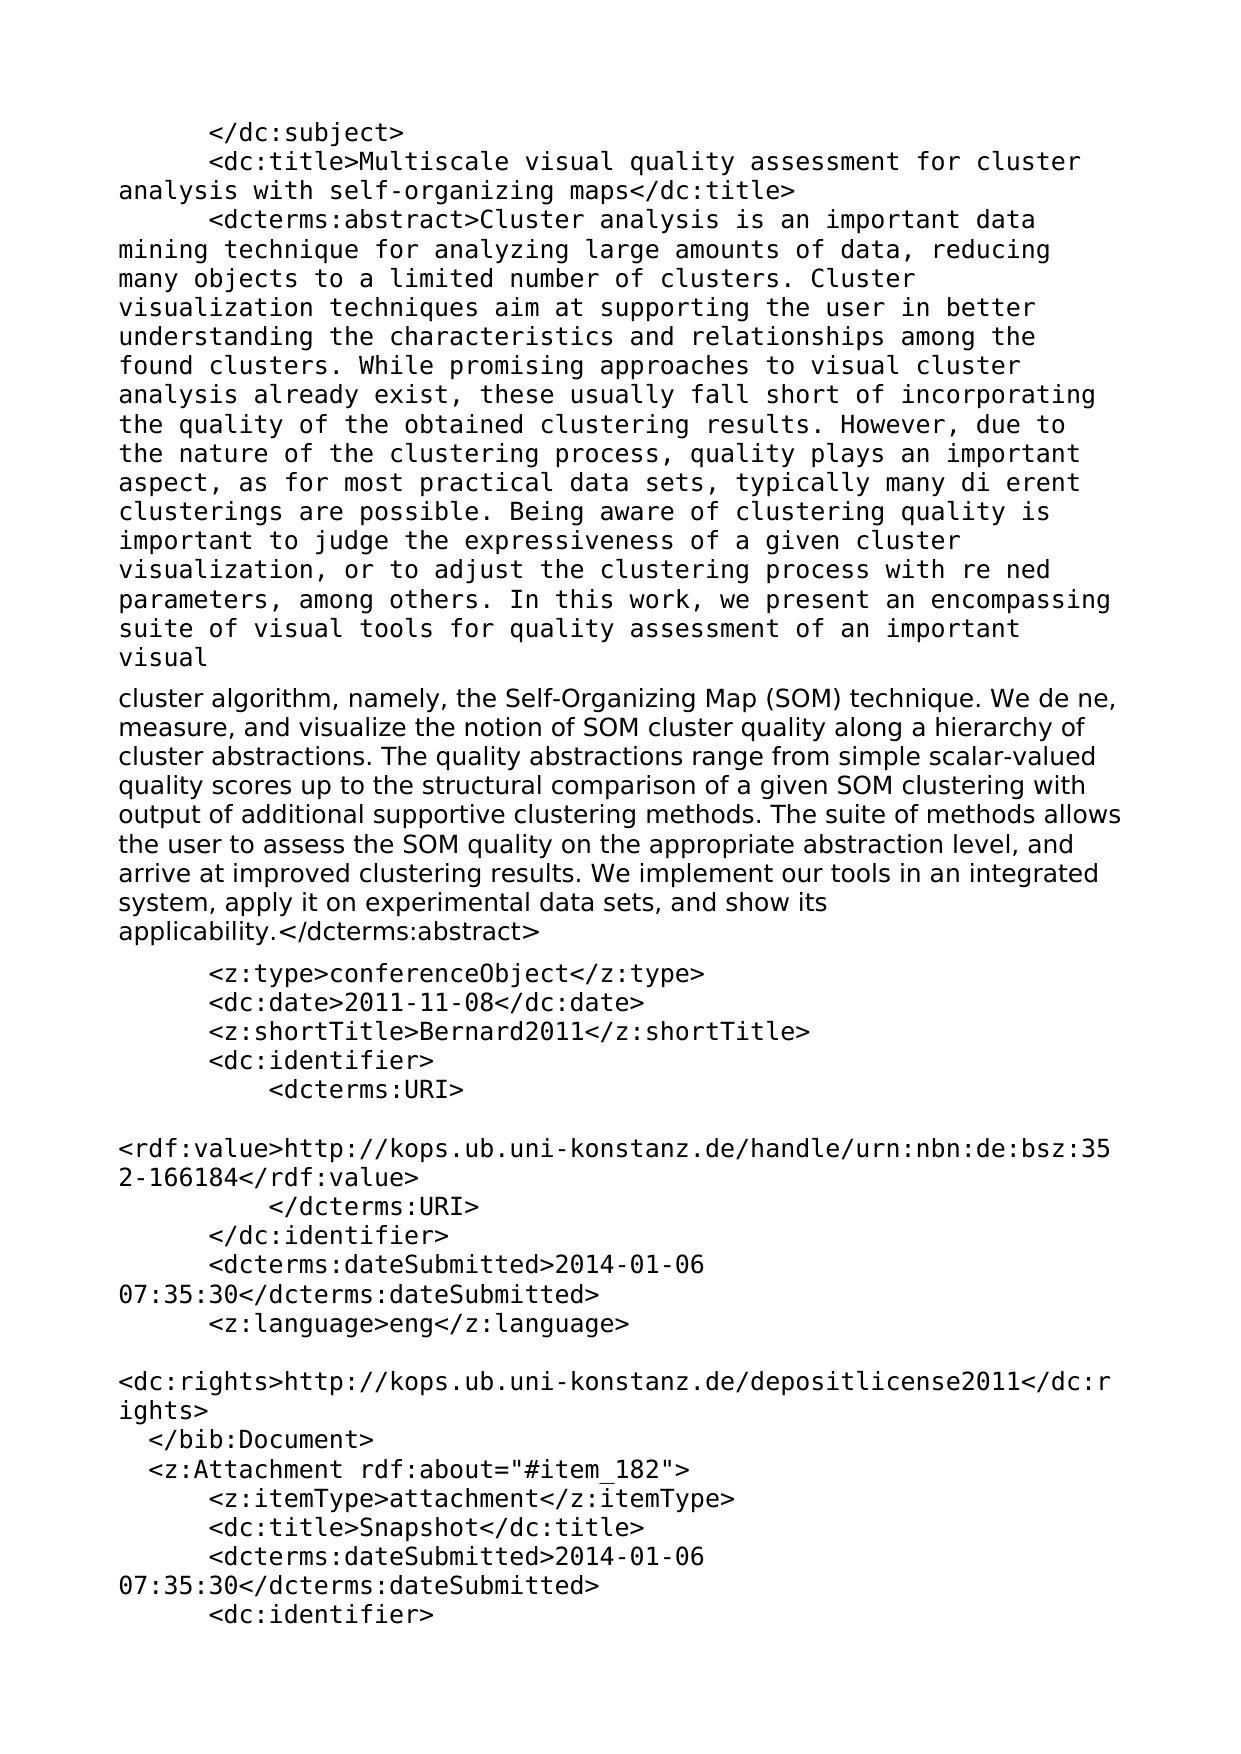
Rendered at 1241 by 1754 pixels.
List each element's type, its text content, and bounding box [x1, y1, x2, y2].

text <z:type>conferenceObject</z:type> <dc:date>2011-11-08</dc:date> <z:shortTitle>Bernard2011</z:shortTitle> <dc:identifier> <dcterms:URI> <rdf:value>http://kops.ub.uni-konstanz.de/handle/urn:nbn:de:bsz:352-166184</rdf:value> </dcterms:URI> </dc:identifier> <dcterms:dateSubmitted>2014-01-06 07:35:30</dcterms:dateSubmitted> <z:language>eng</z:language> <dc:rights>http://kops.ub.uni-konstanz.de/depositlicense2011</dc:rights> </bib:Document> <z:Attachment rdf:about="#item_182"> <z:itemType>attachment</z:itemType> <dc:title>Snapshot</dc:title> <dcterms:dateSubmitted>2014-01-06 07:35:30</dcterms:dateSubmitted> <dc:identifier> [118, 959, 1122, 1630]
text </dc:subject> <dc:title>Multiscale visual quality assessment for cluster analysis with self-organizing maps</dc:title> <dcterms:abstract>Cluster analysis is an important data mining technique for analyzing large amounts of data, reducing many objects to a limited number of clusters. Cluster visualization techniques aim at supporting the user in better understanding the characteristics and relationships among the found clusters. While promising approaches to visual cluster analysis already exist, these usually fall short of incorporating the quality of the obtained clustering results. However, due to the nature of the clustering process, quality plays an important aspect, as for most practical data sets, typically many di erent clusterings are possible. Being aware of clustering quality is important to judge the expressiveness of a given cluster visualization, or to adjust the clustering process with re ned parameters, among others. In this work, we present an encompassing suite of visual tools for quality assessment of an important visual [118, 118, 1122, 672]
text cluster algorithm, namely, the Self-Organizing Map (SOM) technique. We de ne, measure, and visualize the notion of SOM cluster quality along a hierarchy of cluster abstractions. The quality abstractions range from simple scalar-valued quality scores up to the structural comparison of a given SOM clustering with output of additional supportive clustering methods. The suite of methods allows the user to assess the SOM quality on the appropriate abstraction level, and arrive at improved clustering results. We implement our tools in an integrated system, apply it on experimental data sets, and show its applicability.</dcterms:abstract> [118, 684, 1122, 947]
